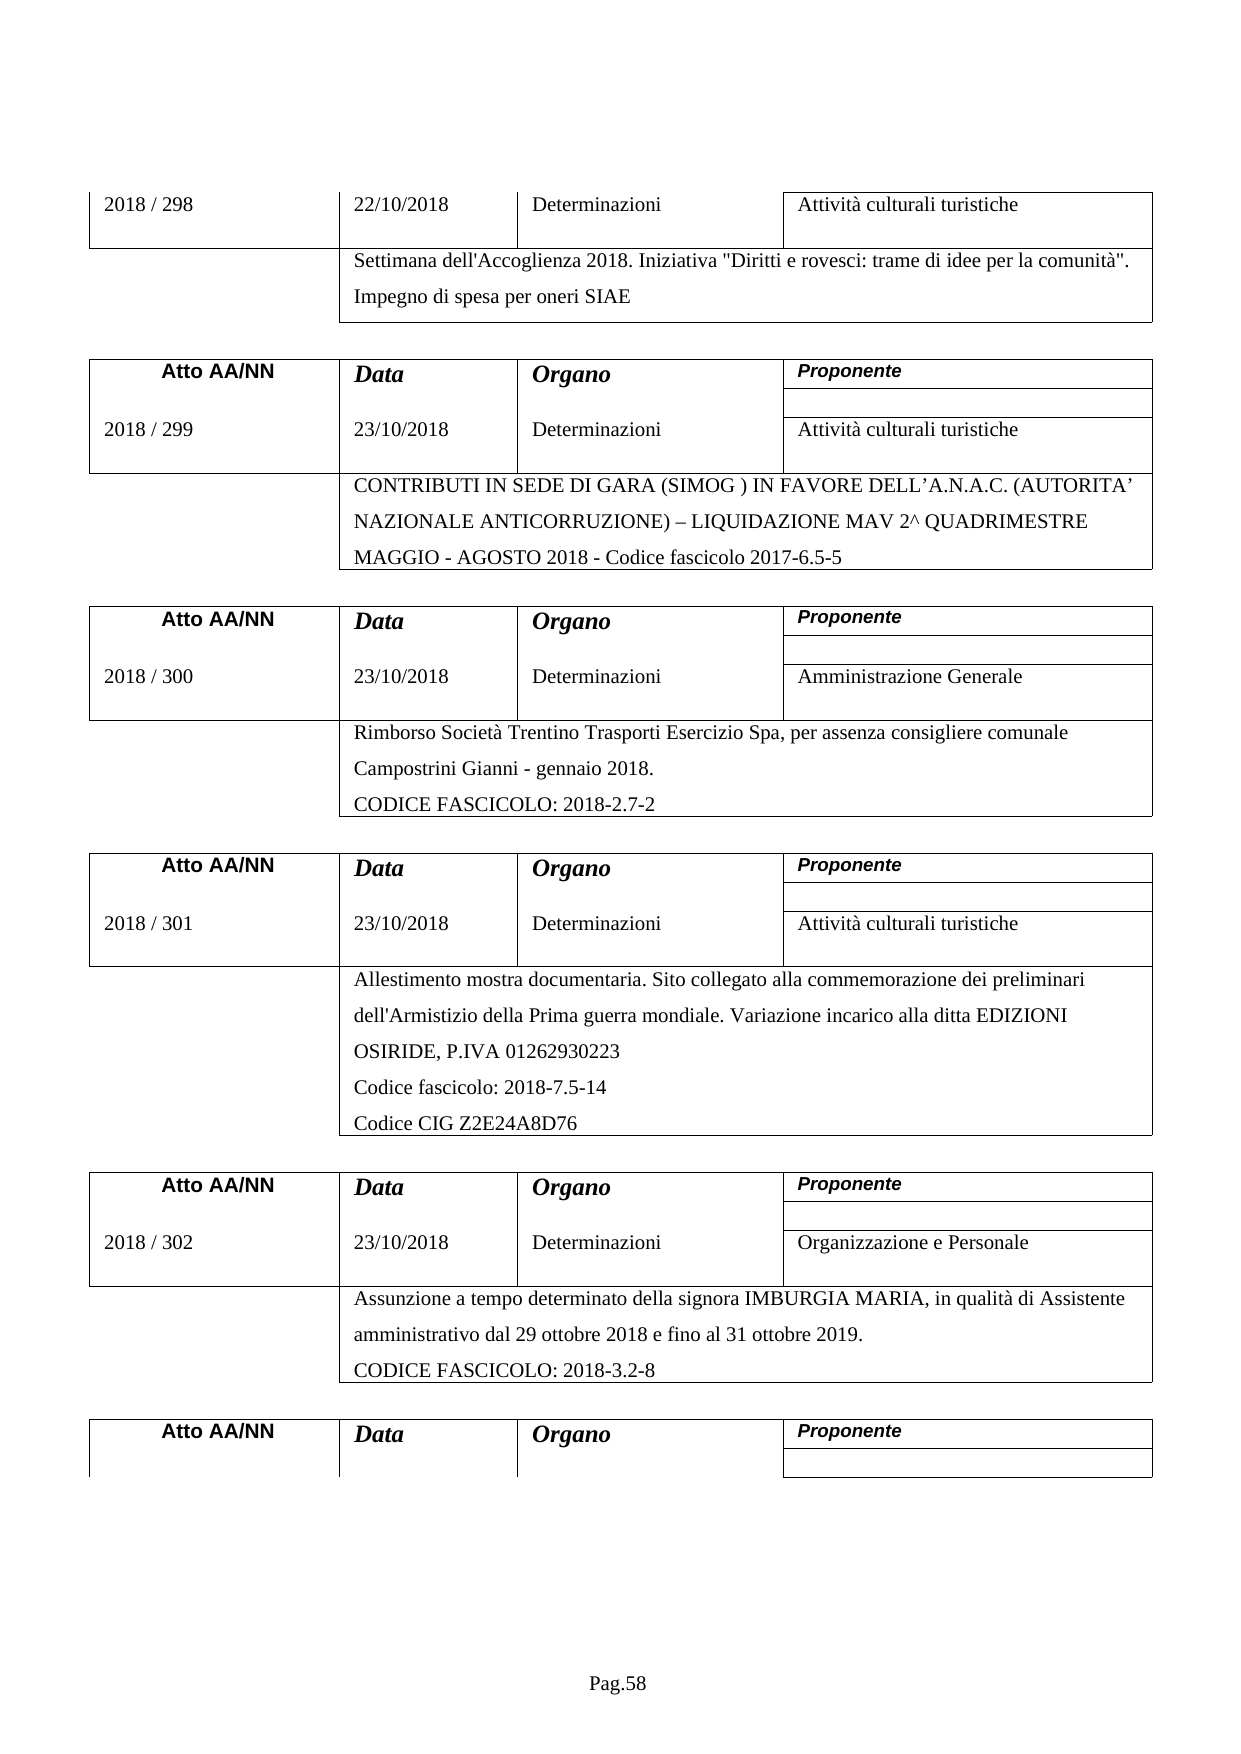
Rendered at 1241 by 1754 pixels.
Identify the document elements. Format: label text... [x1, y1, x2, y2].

table_cell [518, 1448, 783, 1477]
table_header Proponente [784, 607, 1152, 635]
table_cell Determinazioni [518, 911, 783, 966]
table_cell [90, 1448, 339, 1477]
table_cell [518, 1201, 783, 1230]
table_header Proponente [784, 1420, 1152, 1448]
table_cell 2018 / 301 [90, 911, 339, 966]
table_cell Attività culturali turistiche [784, 418, 1152, 472]
table_cell 23/10/2018 [340, 911, 517, 966]
table_cell 22/10/2018 [340, 192, 517, 247]
table_cell 2018 / 300 [90, 664, 339, 719]
table_header Organo [518, 360, 783, 388]
table_cell [518, 882, 783, 911]
table_cell [89, 474, 339, 569]
table_cell [89, 1135, 339, 1172]
table_cell [90, 388, 339, 417]
table_cell [89, 1287, 339, 1382]
table_cell [518, 635, 783, 664]
table_cell [339, 817, 1152, 853]
table_header Data [340, 1173, 517, 1201]
table_cell [89, 249, 339, 322]
table_cell [784, 636, 1152, 664]
table_header Atto AA/NN [90, 1420, 339, 1448]
table_header Data [340, 1420, 517, 1448]
table_header Atto AA/NN [90, 607, 339, 635]
table_cell Attività culturali turistiche [784, 193, 1152, 247]
table_header Organo [518, 854, 783, 882]
table_cell [339, 323, 1152, 359]
table_cell [339, 570, 1152, 606]
table_cell Amministrazione Generale [784, 665, 1152, 719]
table_header Data [340, 607, 517, 635]
table_cell Determinazioni [518, 664, 783, 719]
table_cell [340, 635, 517, 664]
table_cell Assunzione a tempo determinato della signora IMBURGIA MARIA, in qualità di Assistente amministrativo dal 29 ottobre 2018 e fino al 31 ottobre 2019. CODICE FASCICOLO: 2018-3.2-8 [340, 1287, 1152, 1382]
table_cell [784, 1202, 1152, 1230]
table_cell [340, 1448, 517, 1477]
table_header Organo [518, 607, 783, 635]
table_cell Rimborso Società Trentino Trasporti Esercizio Spa, per assenza consigliere comunale Campostrini Gianni - gennaio 2018. CODICE FASCICOLO: 2018-2.7-2 [340, 721, 1152, 816]
table_header Proponente [784, 1173, 1152, 1201]
table_cell [90, 1201, 339, 1230]
table_cell [340, 388, 517, 417]
table_cell 2018 / 302 [90, 1230, 339, 1286]
table_header Organo [518, 1420, 783, 1448]
table_cell [90, 635, 339, 664]
table_cell [339, 1136, 1152, 1172]
table_header Atto AA/NN [90, 1173, 339, 1201]
table_cell [784, 883, 1152, 911]
table_header Atto AA/NN [90, 854, 339, 882]
table_cell [90, 882, 339, 911]
table_cell [340, 1201, 517, 1230]
table_cell 2018 / 299 [90, 417, 339, 472]
table_header Proponente [784, 360, 1152, 388]
table_header Data [340, 360, 517, 388]
table_cell [339, 1383, 1152, 1419]
table_cell [89, 569, 339, 606]
table_cell [89, 721, 339, 816]
table_cell [518, 388, 783, 417]
table_cell Settimana dell'Accoglienza 2018. Iniziativa "Diritti e rovesci: trame di idee per la comunità". Impegno di spesa per oneri SIAE [340, 249, 1152, 322]
table_cell Determinazioni [518, 192, 783, 247]
table_cell 2018 / 298 [90, 192, 339, 247]
table_cell Organizzazione e Personale [784, 1231, 1152, 1286]
table_header Data [340, 854, 517, 882]
table_cell 23/10/2018 [340, 417, 517, 472]
table_cell 23/10/2018 [340, 664, 517, 719]
table_cell [89, 816, 339, 853]
table_cell CONTRIBUTI IN SEDE DI GARA (SIMOG ) IN FAVORE DELL’A.N.A.C. (AUTORITA’ NAZIONALE ANTICORRUZIONE) – LIQUIDAZIONE MAV 2^ QUADRIMESTRE MAGGIO - AGOSTO 2018 - Codice fascicolo 2017-6.5-5 [340, 474, 1152, 569]
table_header Proponente [784, 854, 1152, 882]
table_cell Determinazioni [518, 417, 783, 472]
table_cell [784, 389, 1152, 417]
table_cell [89, 1382, 339, 1419]
table_header Atto AA/NN [90, 360, 339, 388]
table_cell 23/10/2018 [340, 1230, 517, 1286]
table_cell [784, 1449, 1152, 1477]
table_cell [89, 967, 339, 1135]
table_cell [340, 882, 517, 911]
table_header Organo [518, 1173, 783, 1201]
table_cell [89, 322, 339, 359]
table_cell Attività culturali turistiche [784, 912, 1152, 966]
table_cell Allestimento mostra documentaria. Sito collegato alla commemorazione dei preliminari dell'Armistizio della Prima guerra mondiale. Variazione incarico alla ditta EDIZIONI OSIRIDE, P.IVA 01262930223 Codice fascicolo: 2018-7.5-14 Codice CIG Z2E24A8D76 [340, 967, 1152, 1135]
table_cell Determinazioni [518, 1230, 783, 1286]
